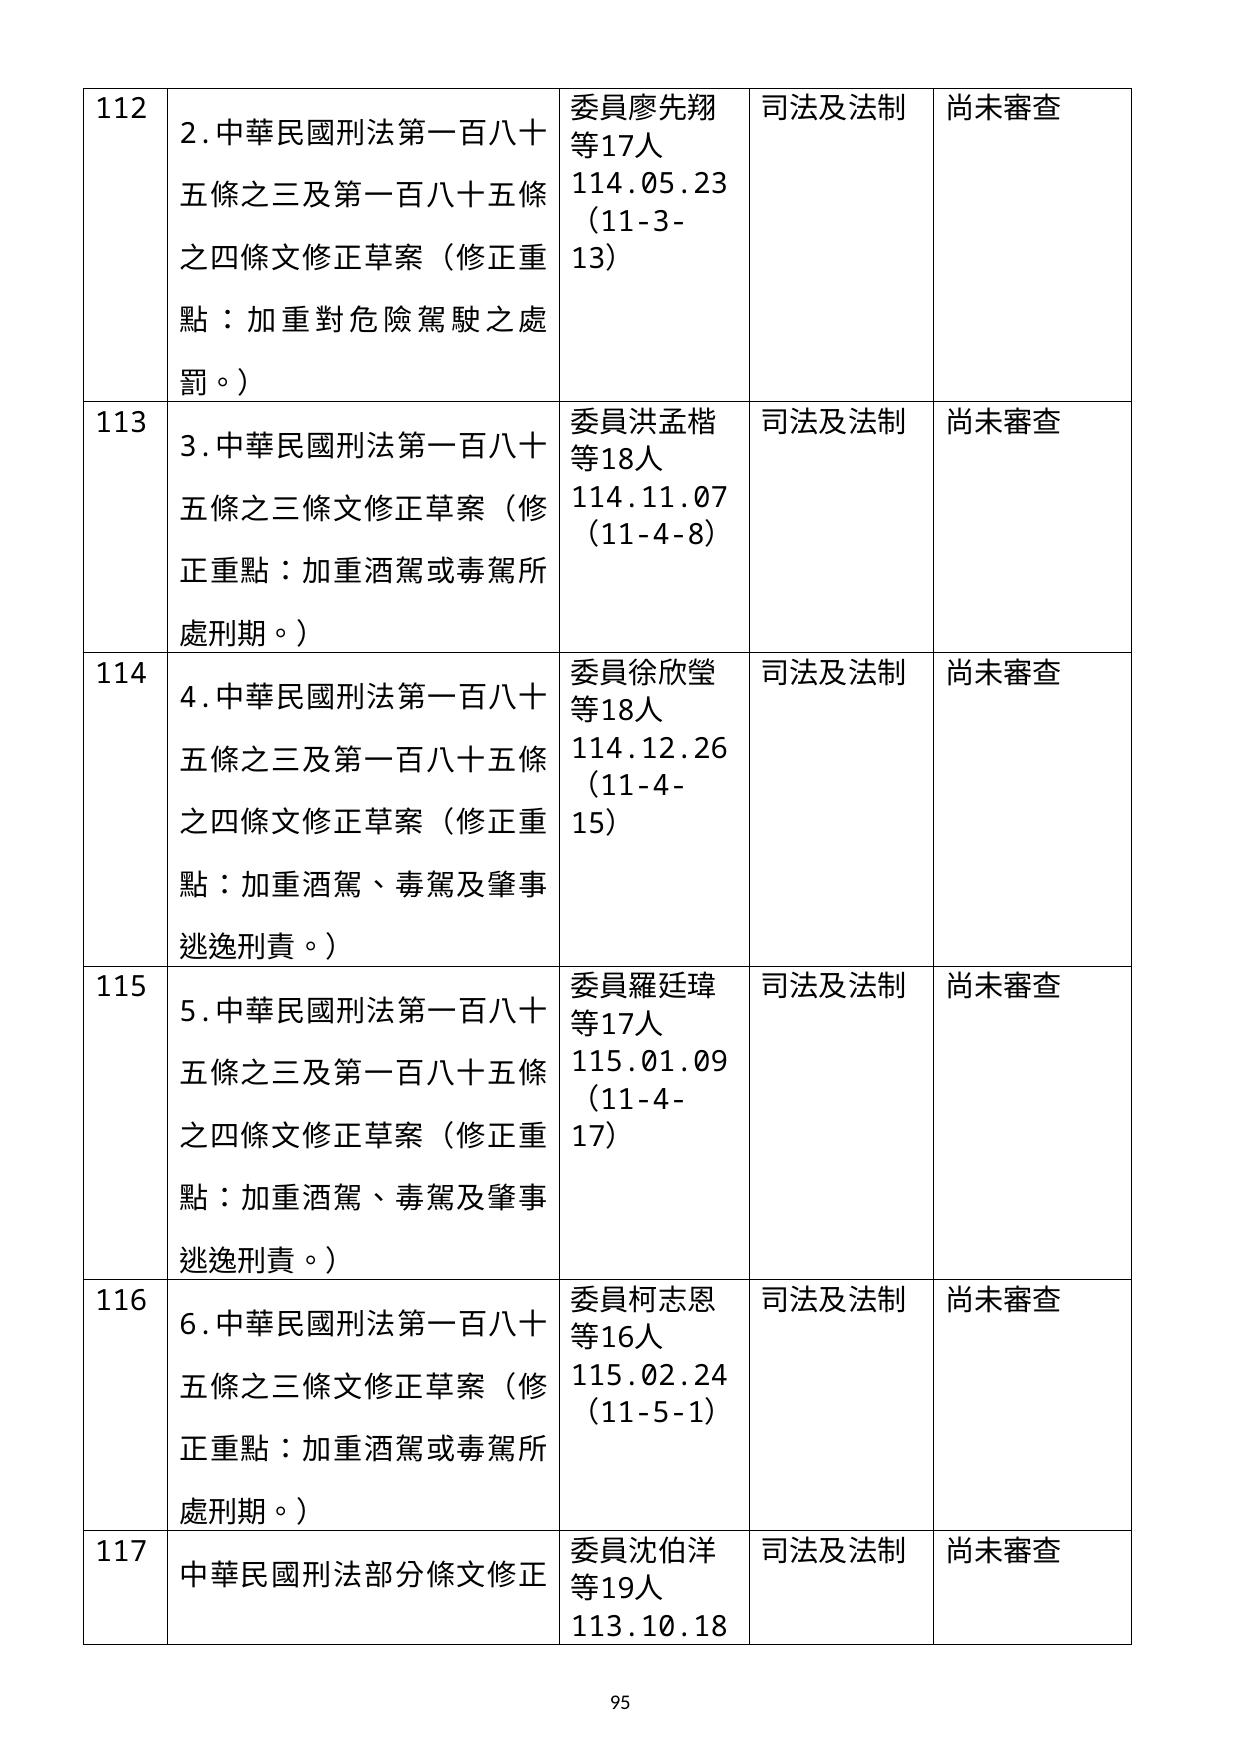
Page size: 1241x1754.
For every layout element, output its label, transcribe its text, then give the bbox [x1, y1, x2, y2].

table_cell 尚未審查 [934, 402, 1131, 652]
table_cell 中華民國刑法部分條文修正 [168, 1531, 559, 1644]
table_cell 司法及法制 [750, 967, 933, 1279]
table_cell 3.中華民國刑法第一百八十五條之三條文修正草案（修正重點：加重酒駕或毒駕所處刑期。） [168, 402, 559, 652]
table_cell 尚未審查 [934, 967, 1131, 1279]
table_cell 司法及法制 [750, 89, 933, 401]
table_cell 116 [84, 1280, 167, 1530]
table_cell 尚未審查 [934, 1280, 1131, 1530]
table_cell 6.中華民國刑法第一百八十五條之三條文修正草案（修正重點：加重酒駕或毒駕所處刑期。） [168, 1280, 559, 1530]
table_cell 司法及法制 [750, 1280, 933, 1530]
table_cell 尚未審查 [934, 89, 1131, 401]
table_cell 委員廖先翔 等17人 114.05.23 （11-3-13） [560, 89, 749, 401]
table_cell 4.中華民國刑法第一百八十五條之三及第一百八十五條之四條文修正草案（修正重點：加重酒駕、毒駕及肇事逃逸刑責。） [168, 653, 559, 966]
table_cell 司法及法制 [750, 1531, 933, 1644]
table_cell 委員柯志恩 等16人 115.02.24 （11-5-1） [560, 1280, 749, 1530]
table_cell 尚未審查 [934, 1531, 1131, 1644]
table_cell 尚未審查 [934, 653, 1131, 966]
table_cell 114 [84, 653, 167, 966]
table_cell 2.中華民國刑法第一百八十五條之三及第一百八十五條之四條文修正草案（修正重點：加重對危險駕駛之處罰。） [168, 89, 559, 401]
table_cell 112 [84, 89, 167, 401]
table_cell 115 [84, 967, 167, 1279]
table_cell 委員沈伯洋 等19人 113.10.18 [560, 1531, 749, 1644]
table_cell 5.中華民國刑法第一百八十五條之三及第一百八十五條之四條文修正草案（修正重點：加重酒駕、毒駕及肇事逃逸刑責。） [168, 967, 559, 1279]
table_cell 委員洪孟楷 等18人 114.11.07 （11-4-8） [560, 402, 749, 652]
table_cell 司法及法制 [750, 402, 933, 652]
table_cell 委員徐欣瑩 等18人 114.12.26 （11-4-15） [560, 653, 749, 966]
table_cell 113 [84, 402, 167, 652]
table_cell 司法及法制 [750, 653, 933, 966]
table_cell 117 [84, 1531, 167, 1644]
table_cell 委員羅廷瑋 等17人 115.01.09 （11-4-17） [560, 967, 749, 1279]
